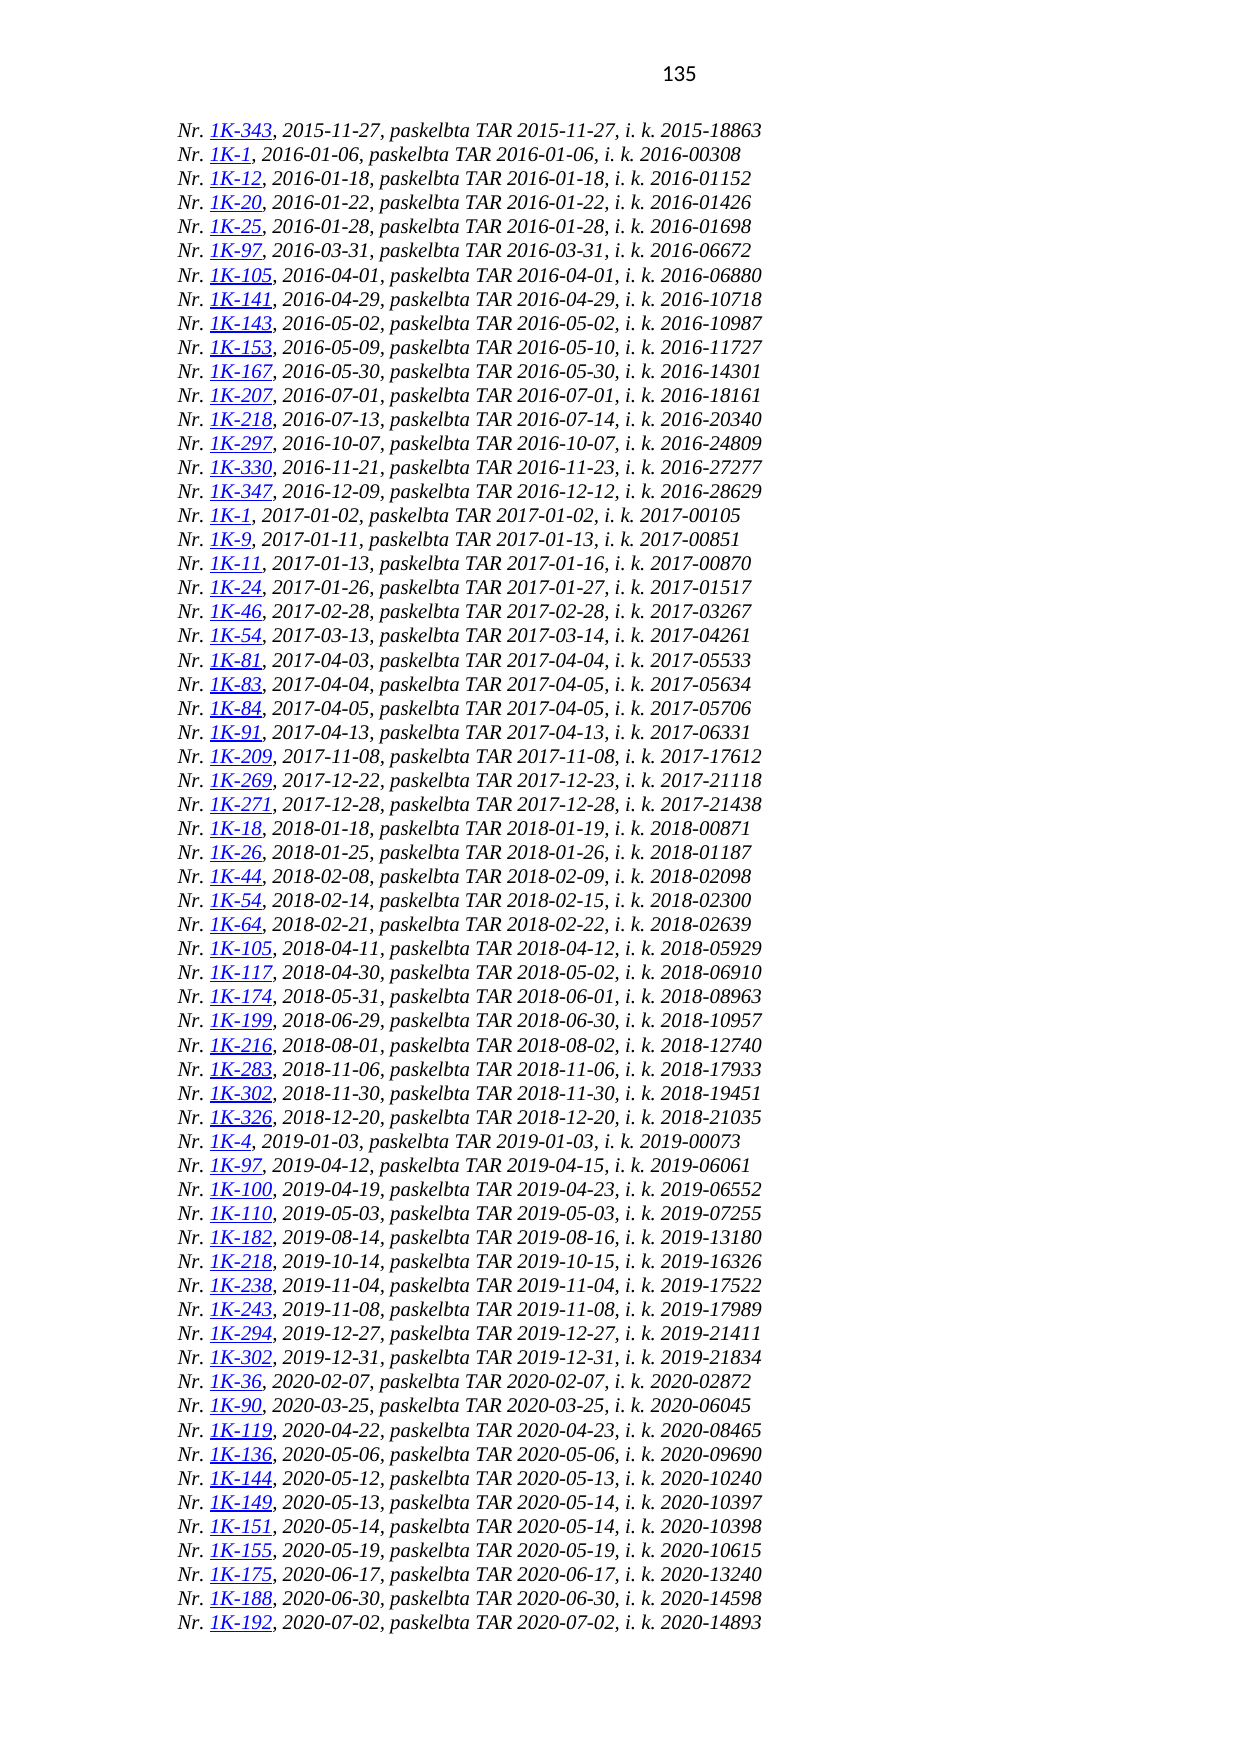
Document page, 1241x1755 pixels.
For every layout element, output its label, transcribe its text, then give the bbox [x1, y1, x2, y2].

text Nr. 1K-46, 2017-02-28, paskelbta TAR 2017-02-28, i. k. 2017-03267 [177, 599, 1181, 623]
text Nr. 1K-218, 2016-07-13, paskelbta TAR 2016-07-14, i. k. 2016-20340 [177, 407, 1181, 431]
text Nr. 1K-117, 2018-04-30, paskelbta TAR 2018-05-02, i. k. 2018-06910 [177, 960, 1181, 984]
text Nr. 1K-105, 2018-04-11, paskelbta TAR 2018-04-12, i. k. 2018-05929 [177, 936, 1181, 960]
text Nr. 1K-12, 2016-01-18, paskelbta TAR 2016-01-18, i. k. 2016-01152 [177, 166, 1181, 190]
text Nr. 1K-175, 2020-06-17, paskelbta TAR 2020-06-17, i. k. 2020-13240 [177, 1562, 1181, 1586]
text Nr. 1K-105, 2016-04-01, paskelbta TAR 2016-04-01, i. k. 2016-06880 [177, 262, 1181, 287]
text Nr. 1K-149, 2020-05-13, paskelbta TAR 2020-05-14, i. k. 2020-10397 [177, 1490, 1181, 1514]
text Nr. 1K-54, 2018-02-14, paskelbta TAR 2018-02-15, i. k. 2018-02300 [177, 888, 1181, 912]
text Nr. 1K-269, 2017-12-22, paskelbta TAR 2017-12-23, i. k. 2017-21118 [177, 768, 1181, 792]
text Nr. 1K-326, 2018-12-20, paskelbta TAR 2018-12-20, i. k. 2018-21035 [177, 1105, 1181, 1129]
text Nr. 1K-218, 2019-10-14, paskelbta TAR 2019-10-15, i. k. 2019-16326 [177, 1249, 1181, 1273]
text Nr. 1K-44, 2018-02-08, paskelbta TAR 2018-02-09, i. k. 2018-02098 [177, 864, 1181, 888]
text Nr. 1K-1, 2016-01-06, paskelbta TAR 2016-01-06, i. k. 2016-00308 [177, 142, 1181, 166]
text Nr. 1K-302, 2018-11-30, paskelbta TAR 2018-11-30, i. k. 2018-19451 [177, 1081, 1181, 1105]
text Nr. 1K-216, 2018-08-01, paskelbta TAR 2018-08-02, i. k. 2018-12740 [177, 1032, 1181, 1057]
text Nr. 1K-4, 2019-01-03, paskelbta TAR 2019-01-03, i. k. 2019-00073 [177, 1129, 1181, 1153]
text Nr. 1K-91, 2017-04-13, paskelbta TAR 2017-04-13, i. k. 2017-06331 [177, 720, 1181, 744]
text Nr. 1K-1, 2017-01-02, paskelbta TAR 2017-01-02, i. k. 2017-00105 [177, 503, 1181, 527]
text Nr. 1K-330, 2016-11-21, paskelbta TAR 2016-11-23, i. k. 2016-27277 [177, 455, 1181, 479]
text Nr. 1K-347, 2016-12-09, paskelbta TAR 2016-12-12, i. k. 2016-28629 [177, 479, 1181, 503]
text Nr. 1K-182, 2019-08-14, paskelbta TAR 2019-08-16, i. k. 2019-13180 [177, 1225, 1181, 1249]
text Nr. 1K-136, 2020-05-06, paskelbta TAR 2020-05-06, i. k. 2020-09690 [177, 1442, 1181, 1466]
text Nr. 1K-100, 2019-04-19, paskelbta TAR 2019-04-23, i. k. 2019-06552 [177, 1177, 1181, 1201]
text Nr. 1K-110, 2019-05-03, paskelbta TAR 2019-05-03, i. k. 2019-07255 [177, 1201, 1181, 1225]
text Nr. 1K-83, 2017-04-04, paskelbta TAR 2017-04-05, i. k. 2017-05634 [177, 672, 1181, 696]
text Nr. 1K-20, 2016-01-22, paskelbta TAR 2016-01-22, i. k. 2016-01426 [177, 190, 1181, 214]
text Nr. 1K-9, 2017-01-11, paskelbta TAR 2017-01-13, i. k. 2017-00851 [177, 527, 1181, 551]
text Nr. 1K-11, 2017-01-13, paskelbta TAR 2017-01-16, i. k. 2017-00870 [177, 551, 1181, 575]
text Nr. 1K-141, 2016-04-29, paskelbta TAR 2016-04-29, i. k. 2016-10718 [177, 287, 1181, 311]
text Nr. 1K-119, 2020-04-22, paskelbta TAR 2020-04-23, i. k. 2020-08465 [177, 1417, 1181, 1442]
text Nr. 1K-283, 2018-11-06, paskelbta TAR 2018-11-06, i. k. 2018-17933 [177, 1057, 1181, 1081]
text Nr. 1K-153, 2016-05-09, paskelbta TAR 2016-05-10, i. k. 2016-11727 [177, 335, 1181, 359]
text Nr. 1K-144, 2020-05-12, paskelbta TAR 2020-05-13, i. k. 2020-10240 [177, 1466, 1181, 1490]
text Nr. 1K-271, 2017-12-28, paskelbta TAR 2017-12-28, i. k. 2017-21438 [177, 792, 1181, 816]
text Nr. 1K-25, 2016-01-28, paskelbta TAR 2016-01-28, i. k. 2016-01698 [177, 214, 1181, 238]
text Nr. 1K-174, 2018-05-31, paskelbta TAR 2018-06-01, i. k. 2018-08963 [177, 984, 1181, 1008]
text Nr. 1K-243, 2019-11-08, paskelbta TAR 2019-11-08, i. k. 2019-17989 [177, 1297, 1181, 1321]
text Nr. 1K-209, 2017-11-08, paskelbta TAR 2017-11-08, i. k. 2017-17612 [177, 744, 1181, 768]
text Nr. 1K-297, 2016-10-07, paskelbta TAR 2016-10-07, i. k. 2016-24809 [177, 431, 1181, 455]
text Nr. 1K-294, 2019-12-27, paskelbta TAR 2019-12-27, i. k. 2019-21411 [177, 1321, 1181, 1345]
text Nr. 1K-97, 2016-03-31, paskelbta TAR 2016-03-31, i. k. 2016-06672 [177, 238, 1181, 262]
text Nr. 1K-64, 2018-02-21, paskelbta TAR 2018-02-22, i. k. 2018-02639 [177, 912, 1181, 936]
text Nr. 1K-24, 2017-01-26, paskelbta TAR 2017-01-27, i. k. 2017-01517 [177, 575, 1181, 599]
text Nr. 1K-18, 2018-01-18, paskelbta TAR 2018-01-19, i. k. 2018-00871 [177, 816, 1181, 840]
text Nr. 1K-343, 2015-11-27, paskelbta TAR 2015-11-27, i. k. 2015-18863 [177, 118, 1181, 142]
text Nr. 1K-167, 2016-05-30, paskelbta TAR 2016-05-30, i. k. 2016-14301 [177, 359, 1181, 383]
text Nr. 1K-192, 2020-07-02, paskelbta TAR 2020-07-02, i. k. 2020-14893 [177, 1610, 1181, 1634]
text Nr. 1K-199, 2018-06-29, paskelbta TAR 2018-06-30, i. k. 2018-10957 [177, 1008, 1181, 1032]
text Nr. 1K-81, 2017-04-03, paskelbta TAR 2017-04-04, i. k. 2017-05533 [177, 647, 1181, 672]
text Nr. 1K-302, 2019-12-31, paskelbta TAR 2019-12-31, i. k. 2019-21834 [177, 1345, 1181, 1369]
text Nr. 1K-155, 2020-05-19, paskelbta TAR 2020-05-19, i. k. 2020-10615 [177, 1538, 1181, 1562]
text Nr. 1K-54, 2017-03-13, paskelbta TAR 2017-03-14, i. k. 2017-04261 [177, 623, 1181, 647]
text Nr. 1K-143, 2016-05-02, paskelbta TAR 2016-05-02, i. k. 2016-10987 [177, 311, 1181, 335]
text Nr. 1K-97, 2019-04-12, paskelbta TAR 2019-04-15, i. k. 2019-06061 [177, 1153, 1181, 1177]
text Nr. 1K-90, 2020-03-25, paskelbta TAR 2020-03-25, i. k. 2020-06045 [177, 1393, 1181, 1417]
text Nr. 1K-84, 2017-04-05, paskelbta TAR 2017-04-05, i. k. 2017-05706 [177, 696, 1181, 720]
text Nr. 1K-26, 2018-01-25, paskelbta TAR 2018-01-26, i. k. 2018-01187 [177, 840, 1181, 864]
text Nr. 1K-207, 2016-07-01, paskelbta TAR 2016-07-01, i. k. 2016-18161 [177, 383, 1181, 407]
text Nr. 1K-238, 2019-11-04, paskelbta TAR 2019-11-04, i. k. 2019-17522 [177, 1273, 1181, 1297]
text Nr. 1K-151, 2020-05-14, paskelbta TAR 2020-05-14, i. k. 2020-10398 [177, 1514, 1181, 1538]
text Nr. 1K-36, 2020-02-07, paskelbta TAR 2020-02-07, i. k. 2020-02872 [177, 1369, 1181, 1393]
text Nr. 1K-188, 2020-06-30, paskelbta TAR 2020-06-30, i. k. 2020-14598 [177, 1586, 1181, 1610]
